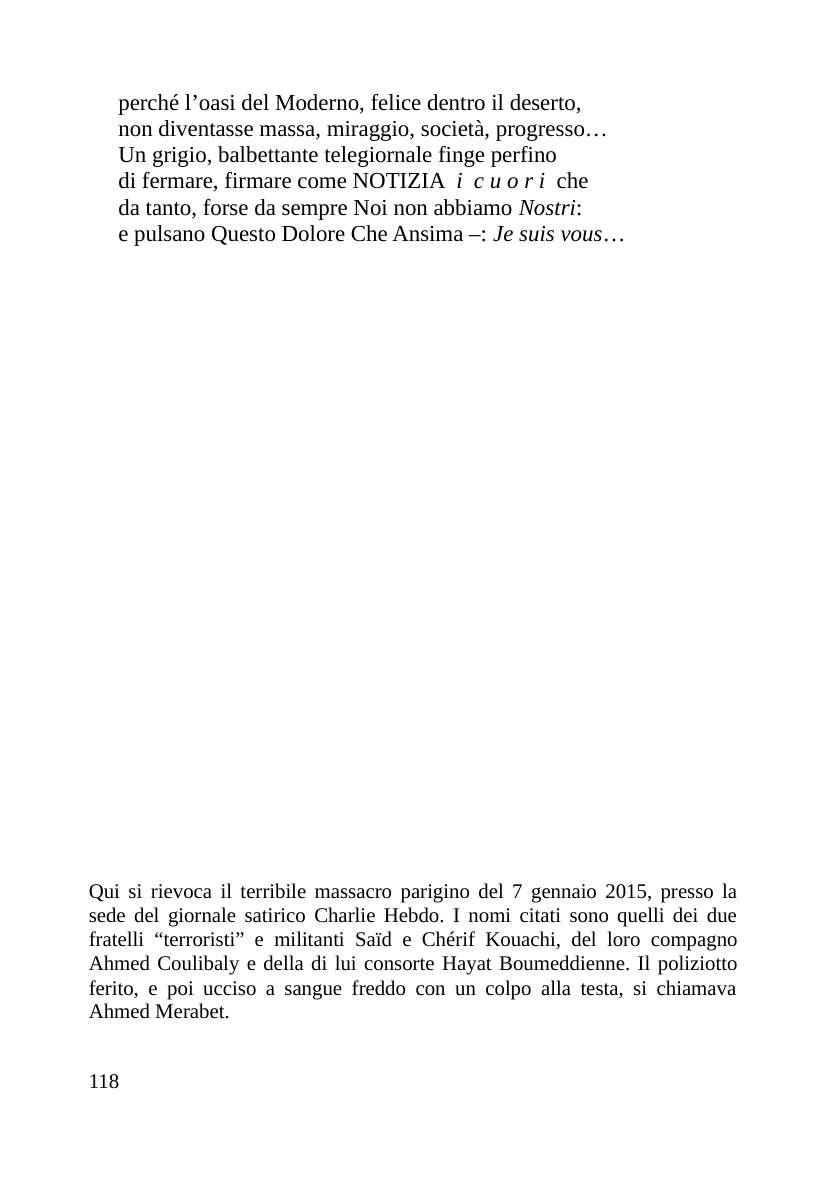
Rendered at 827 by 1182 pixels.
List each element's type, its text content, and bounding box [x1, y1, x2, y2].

text Un grigio, balbettante telegiornale finge perfino [88, 141, 738, 168]
text da tanto, forse da sempre Noi non abbiamo Nostri: [88, 194, 738, 220]
text non diventasse massa, miraggio, società, progresso… [88, 115, 738, 141]
text di fermare, firmare come NOTIZIA i c u o r i che [88, 168, 738, 194]
text Qui si rievoca il terribile massacro parigino del 7 gennaio 2015, presso la sede del giornale satirico Charlie Hebdo. I nomi citati sono quelli dei due fratelli “terroristi” e militanti Saïd e Chérif Kouachi, del loro compagno Ahmed Coulibaly e della di lui consorte Hayat Boumeddienne. Il poliziotto ferito, e poi ucciso a sangue freddo con un colpo alla testa, si chiamava Ahmed Merabet. [88, 879, 738, 1023]
text perché l’oasi del Moderno, felice dentro il deserto, [88, 88, 738, 115]
text e pulsano Questo Dolore Che Ansima –: Je suis vous… [88, 220, 738, 247]
